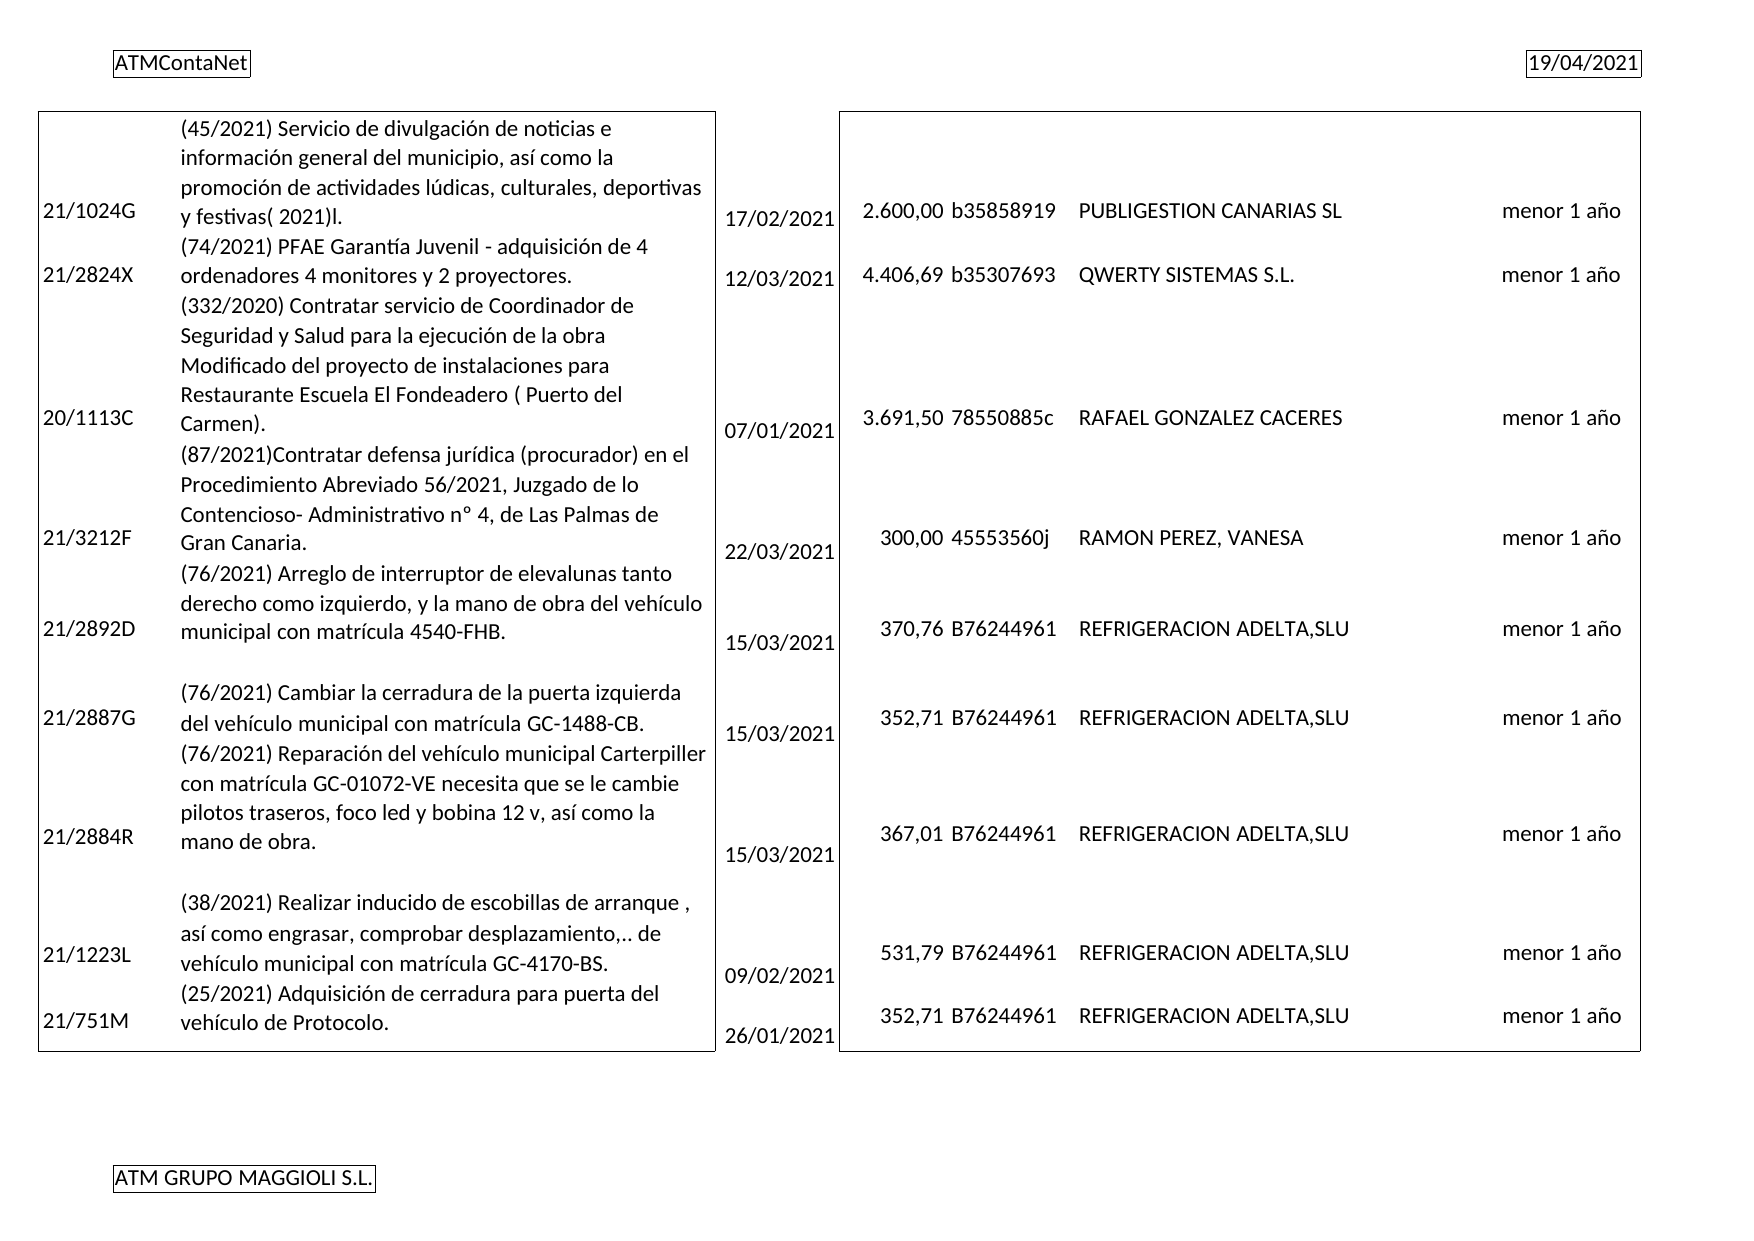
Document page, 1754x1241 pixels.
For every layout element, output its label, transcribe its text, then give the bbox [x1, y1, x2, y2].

table_cell menor 1 año [1498, 974, 1637, 1030]
table_cell RAMON PEREZ, VANESA [1075, 440, 1496, 557]
table_cell 45553560j [947, 440, 1073, 557]
table_header PUBLIGESTION CANARIAS SL [1075, 114, 1496, 230]
table_cell (38/2021) Realizar inducido de escobillas de arranque , así como engrasar, comprobar desplazamiento,.. de vehículo municipal con matrícula GC-4170-BS. [176, 858, 712, 977]
table_header 21/1024G [39, 114, 174, 230]
table_header menor 1 año [1498, 114, 1637, 230]
table_cell B76244961 [947, 559, 1073, 645]
table_cell menor 1 año [1498, 233, 1637, 289]
text [39, 112, 715, 1051]
table_cell menor 1 año [1498, 440, 1637, 557]
table_cell 21/751M [39, 979, 174, 1035]
table_cell b35307693 [947, 233, 1073, 289]
table_cell RAFAEL GONZALEZ CACERES [1075, 291, 1496, 438]
table_cell (87/2021)Contratar defensa jurídica (procurador) en el Procedimiento Abreviado 56/2021, Juzgado de lo Contencioso- Administrativo nº 4, de Las Palmas de Gran Canaria. [176, 440, 712, 557]
table_cell 78550885c [947, 291, 1073, 438]
table_cell (76/2021) Reparación del vehículo municipal Carterpiller con matrícula GC-01072-VE necesita que se le cambie pilotos traseros, foco led y bobina 12 v, así como la mano de obra. [176, 739, 712, 856]
table_cell 21/2887G [39, 648, 174, 737]
table_cell menor 1 año [1498, 648, 1637, 734]
table_cell 352,71 [840, 648, 945, 734]
text 15/03/2021 [722, 719, 838, 747]
table_cell B76244961 [947, 974, 1073, 1030]
text 12/03/2021 [721, 264, 837, 292]
table_cell B76244961 [947, 855, 1073, 972]
table_cell (332/2020) Contratar servicio de Coordinador de Seguridad y Salud para la ejecución de la obra Modificado del proyecto de instalaciones para Restaurante Escuela El Fondeadero ( Puerto del Carmen). [176, 291, 712, 438]
table_header b35858919 [947, 114, 1073, 230]
table_cell 21/1223L [39, 858, 174, 977]
table_cell 20/1113C [39, 291, 174, 438]
text 17/02/2021 [722, 204, 837, 232]
table_cell (76/2021) Cambiar la cerradura de la puerta izquierda del vehículo municipal con matrícula GC-1488-CB. [176, 648, 712, 737]
table_cell 3.691,50 [840, 291, 945, 438]
table_cell (25/2021) Adquisición de cerradura para puerta del vehículo de Protocolo. [176, 979, 712, 1035]
table_cell REFRIGERACION ADELTA,SLU [1075, 974, 1496, 1030]
text [840, 112, 1640, 1051]
table_cell (74/2021) PFAE Garantía Juvenil - adquisición de 4 ordenadores 4 monitores y 2 proyectores. [176, 233, 712, 289]
table_cell menor 1 año [1498, 291, 1637, 438]
table_cell 352,71 [840, 974, 945, 1030]
table_header (45/2021) Servicio de divulgación de noticias e información general del municipio, así como la promoción de actividades lúdicas, culturales, deportivas y festivas( 2021)l. [176, 114, 712, 230]
table_cell 4.406,69 [840, 233, 945, 289]
table_cell REFRIGERACION ADELTA,SLU [1075, 855, 1496, 972]
table_cell menor 1 año [1498, 736, 1637, 853]
table_header 2.600,00 [840, 114, 945, 230]
table_cell 367,01 [840, 736, 945, 853]
text 15/03/2021 [722, 628, 838, 656]
text 22/03/2021 [722, 537, 837, 565]
text 26/01/2021 [722, 1021, 838, 1049]
table_cell 21/2884R [39, 739, 174, 856]
text 09/02/2021 [722, 961, 838, 989]
table_cell 21/2824X [39, 233, 174, 289]
table_cell menor 1 año [1498, 855, 1637, 972]
table_cell 21/3212F [39, 440, 174, 557]
text 15/03/2021 [722, 840, 837, 868]
table_cell menor 1 año [1498, 559, 1637, 645]
table_cell QWERTY SISTEMAS S.L. [1075, 233, 1496, 289]
table_cell 300,00 [840, 440, 945, 557]
table_cell REFRIGERACION ADELTA,SLU [1075, 559, 1496, 645]
table_cell B76244961 [947, 736, 1073, 853]
table_cell 370,76 [840, 559, 945, 645]
table_cell B76244961 [947, 648, 1073, 734]
table_cell (76/2021) Arreglo de interruptor de elevalunas tanto derecho como izquierdo, y la mano de obra del vehículo municipal con matrícula 4540-FHB. [176, 559, 712, 645]
table_cell 21/2892D [39, 559, 174, 645]
table_cell REFRIGERACION ADELTA,SLU [1075, 648, 1496, 734]
table_cell 531,79 [840, 855, 945, 972]
text 07/01/2021 [722, 416, 837, 444]
table_cell REFRIGERACION ADELTA,SLU [1075, 736, 1496, 853]
